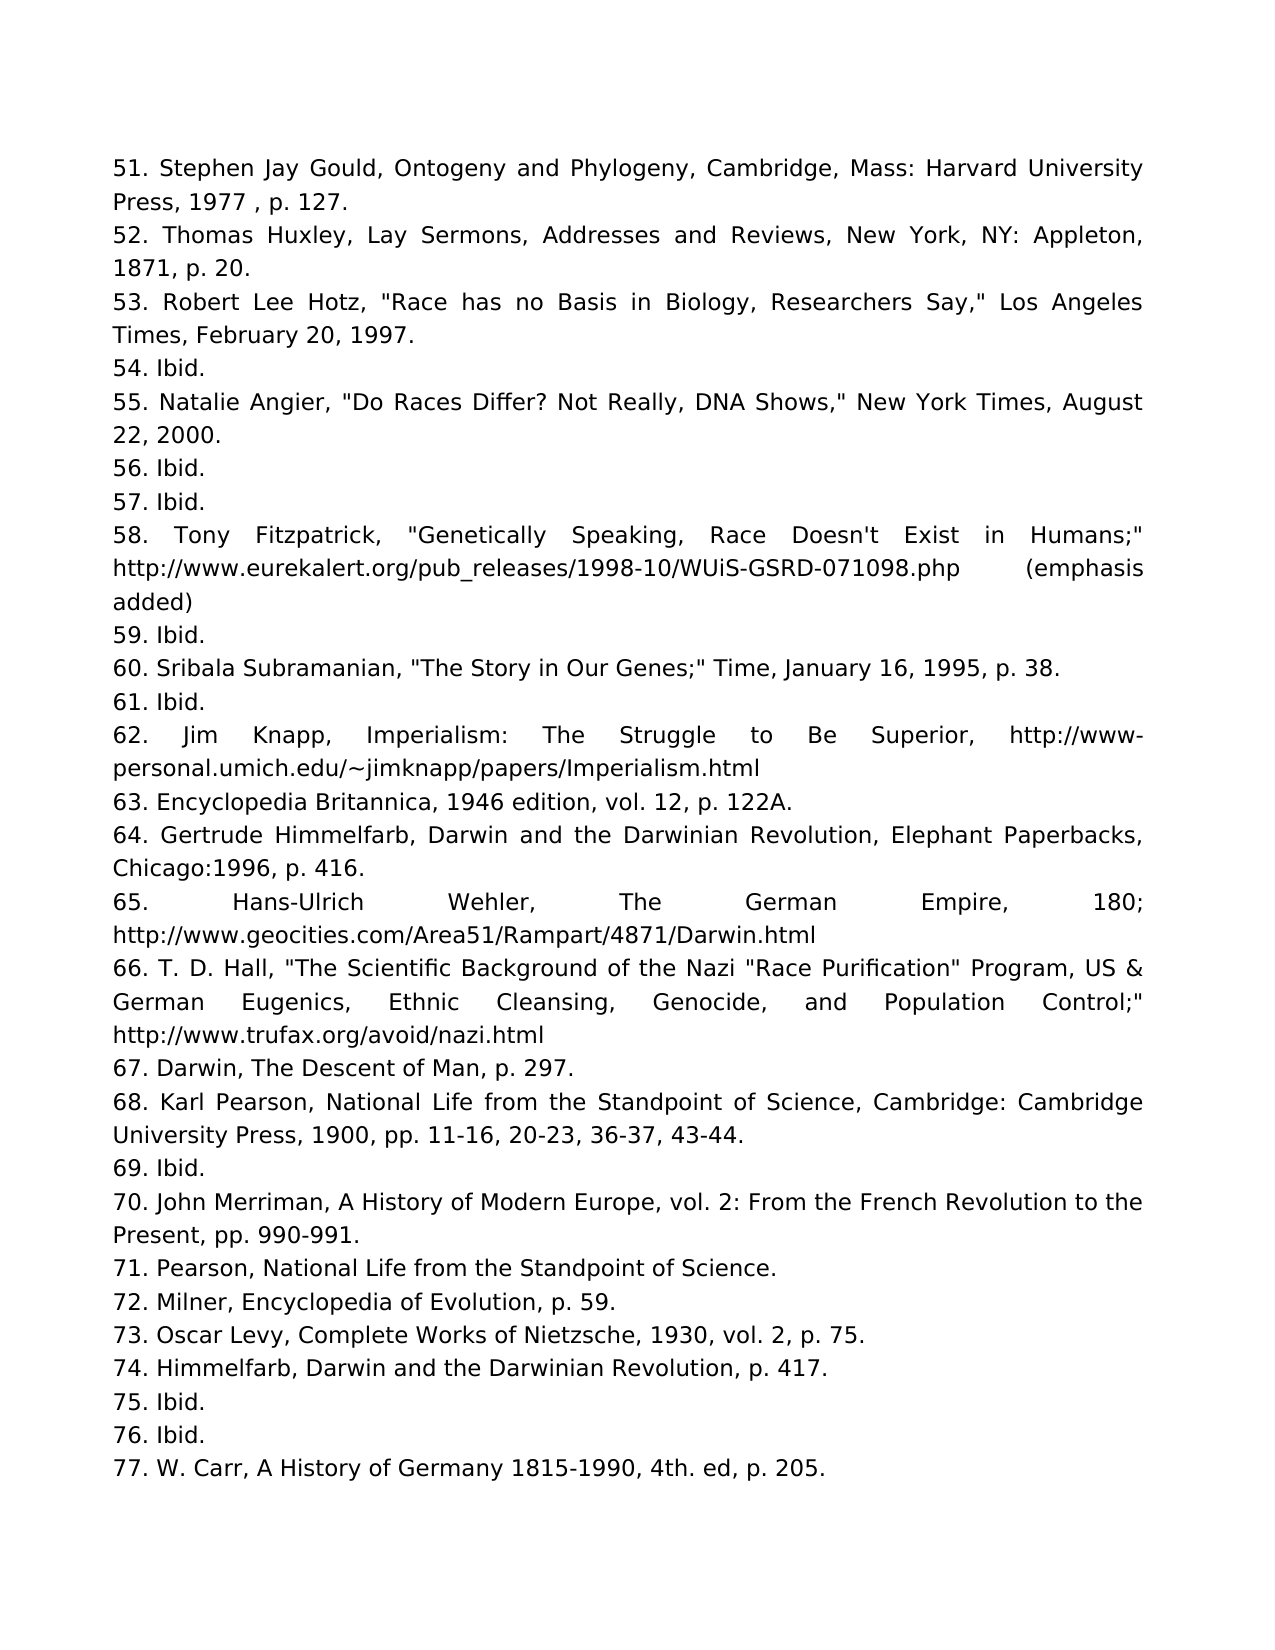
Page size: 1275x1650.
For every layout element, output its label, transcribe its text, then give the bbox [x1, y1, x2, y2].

text 70. John Merriman, A History of Modern Europe, vol. 2: From the French Revolution to the Present, pp. 990-991. [112, 1183, 1145, 1250]
text 74. Himmelfarb, Darwin and the Darwinian Revolution, p. 417. [112, 1350, 1145, 1383]
text 72. Milner, Encyclopedia of Evolution, p. 59. [112, 1283, 1145, 1317]
text 59. Ibid. [112, 617, 1145, 650]
text 77. W. Carr, A History of Germany 1815-1990, 4th. ed, p. 205. [112, 1450, 1145, 1483]
text 52. Thomas Huxley, Lay Sermons, Addresses and Reviews, New York, NY: Appleton, 1871, p. 20. [112, 217, 1145, 283]
text 73. Oscar Levy, Complete Works of Nietzsche, 1930, vol. 2, p. 75. [112, 1317, 1145, 1350]
text 55. Natalie Angier, "Do Races Differ? Not Really, DNA Shows," New York Times, August 22, 2000. [112, 383, 1145, 450]
text 65. Hans-Ulrich Wehler, The German Empire, 180; http://www.geocities.com/Area51/Rampart/4871/Darwin.html [112, 883, 1145, 950]
text 67. Darwin, The Descent of Man, p. 297. [112, 1050, 1145, 1083]
text 64. Gertrude Himmelfarb, Darwin and the Darwinian Revolution, Elephant Paperbacks, Chicago:1996, p. 416. [112, 817, 1145, 883]
text 54. Ibid. [112, 350, 1145, 383]
text 60. Sribala Subramanian, "The Story in Our Genes;" Time, January 16, 1995, p. 38. [112, 650, 1145, 683]
text 71. Pearson, National Life from the Standpoint of Science. [112, 1250, 1145, 1283]
text 69. Ibid. [112, 1150, 1145, 1183]
text 61. Ibid. [112, 683, 1145, 717]
text 66. T. D. Hall, "The Scientific Background of the Nazi "Race Purification" Program, US & German Eugenics, Ethnic Cleansing, Genocide, and Population Control;" http://www.trufax.org/avoid/nazi.html [112, 950, 1145, 1050]
text 53. Robert Lee Hotz, "Race has no Basis in Biology, Researchers Say," Los Angeles Times, February 20, 1997. [112, 283, 1145, 350]
text 62. Jim Knapp, Imperialism: The Struggle to Be Superior, http://www-personal.umich.edu/~jimknapp/papers/Imperialism.html [112, 717, 1145, 783]
text 56. Ibid. [112, 450, 1145, 483]
text 63. Encyclopedia Britannica, 1946 edition, vol. 12, p. 122A. [112, 783, 1145, 817]
text 57. Ibid. [112, 483, 1145, 517]
text 51. Stephen Jay Gould, Ontogeny and Phylogeny, Cambridge, Mass: Harvard University Press, 1977 , p. 127. [112, 150, 1145, 217]
text 75. Ibid. [112, 1383, 1145, 1417]
text 58. Tony Fitzpatrick, "Genetically Speaking, Race Doesn't Exist in Humans;" http://www.eurekalert.org/pub_releases/1998-10/WUiS-GSRD-071098.php (emphasis added) [112, 517, 1145, 617]
text 76. Ibid. [112, 1417, 1145, 1450]
text 68. Karl Pearson, National Life from the Standpoint of Science, Cambridge: Cambridge University Press, 1900, pp. 11-16, 20-23, 36-37, 43-44. [112, 1083, 1145, 1150]
